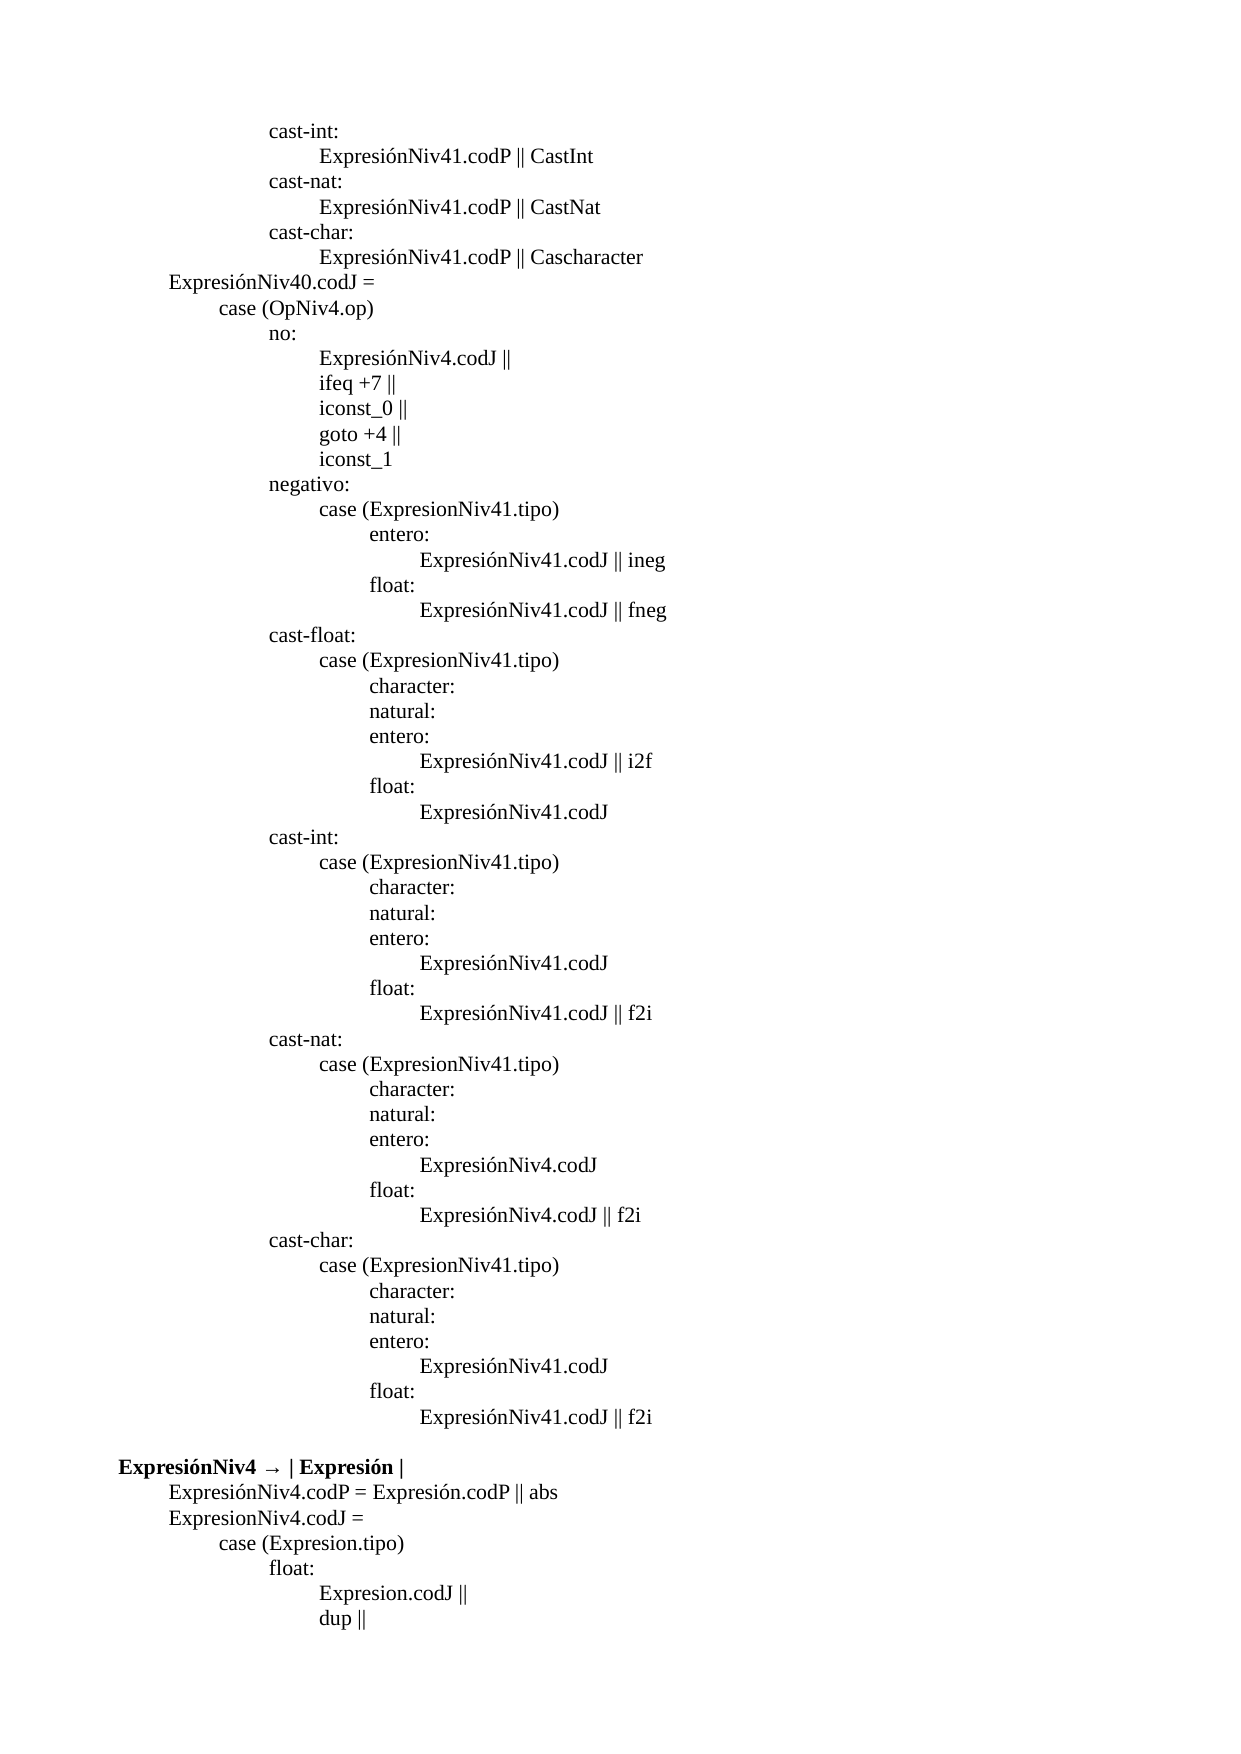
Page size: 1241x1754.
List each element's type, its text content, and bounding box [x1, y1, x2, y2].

text Expresion.codJ || [118, 1580, 1122, 1605]
text ExpresiónNiv40.codJ = [118, 269, 1122, 294]
text case (ExpresionNiv41.tipo) [118, 1252, 1122, 1278]
text ExpresiónNiv41.codP || Cascharacter [118, 244, 1122, 269]
text float: [118, 1177, 1122, 1202]
text float: [118, 773, 1122, 799]
text natural: [118, 1303, 1122, 1328]
text character: [118, 1076, 1122, 1101]
text float: [118, 1555, 1122, 1580]
text entero: [118, 925, 1122, 950]
text float: [118, 572, 1122, 597]
text ExpresiónNiv41.codJ [118, 1353, 1122, 1378]
text ExpresiónNiv41.codJ || f2i [118, 1404, 1122, 1429]
text character: [118, 1278, 1122, 1303]
text case (OpNiv4.op) [118, 294, 1122, 320]
text float: [118, 1378, 1122, 1404]
text ExpresionNiv4.codJ = [118, 1504, 1122, 1530]
text entero: [118, 1126, 1122, 1152]
text cast-nat: [118, 168, 1122, 194]
text goto +4 || [118, 421, 1122, 446]
text case (ExpresionNiv41.tipo) [118, 496, 1122, 521]
text case (Expresion.tipo) [118, 1530, 1122, 1555]
text cast-int: [118, 824, 1122, 849]
text no: [118, 320, 1122, 345]
text cast-nat: [118, 1026, 1122, 1051]
text natural: [118, 1101, 1122, 1126]
text case (ExpresionNiv41.tipo) [118, 1051, 1122, 1076]
text natural: [118, 698, 1122, 723]
text ExpresiónNiv4.codJ [118, 1152, 1122, 1177]
text character: [118, 673, 1122, 698]
text ExpresiónNiv41.codJ || fneg [118, 597, 1122, 622]
text ExpresiónNiv41.codJ [118, 799, 1122, 824]
text ExpresiónNiv41.codP || CastInt [118, 143, 1122, 168]
text cast-int: [118, 118, 1122, 143]
text case (ExpresionNiv41.tipo) [118, 849, 1122, 874]
text dup || [118, 1605, 1122, 1631]
text ExpresiónNiv4.codP = Expresión.codP || abs [118, 1479, 1122, 1504]
text ifeq +7 || [118, 370, 1122, 395]
text case (ExpresionNiv41.tipo) [118, 647, 1122, 673]
text ExpresiónNiv41.codP || CastNat [118, 194, 1122, 219]
text entero: [118, 521, 1122, 547]
text iconst_1 [118, 446, 1122, 471]
text ExpresiónNiv41.codJ || ineg [118, 547, 1122, 572]
text ExpresiónNiv41.codJ || f2i [118, 1000, 1122, 1026]
text entero: [118, 1328, 1122, 1353]
text character: [118, 874, 1122, 899]
text cast-char: [118, 219, 1122, 244]
text ExpresiónNiv41.codJ [118, 950, 1122, 975]
text cast-float: [118, 622, 1122, 647]
text ExpresiónNiv4 → | Expresión | [118, 1454, 1122, 1479]
text negativo: [118, 471, 1122, 496]
text iconst_0 || [118, 395, 1122, 421]
text natural: [118, 899, 1122, 925]
text cast-char: [118, 1227, 1122, 1252]
text entero: [118, 723, 1122, 748]
text ExpresiónNiv4.codJ || f2i [118, 1202, 1122, 1227]
text ExpresiónNiv4.codJ || [118, 345, 1122, 370]
text ExpresiónNiv41.codJ || i2f [118, 748, 1122, 773]
text float: [118, 975, 1122, 1000]
